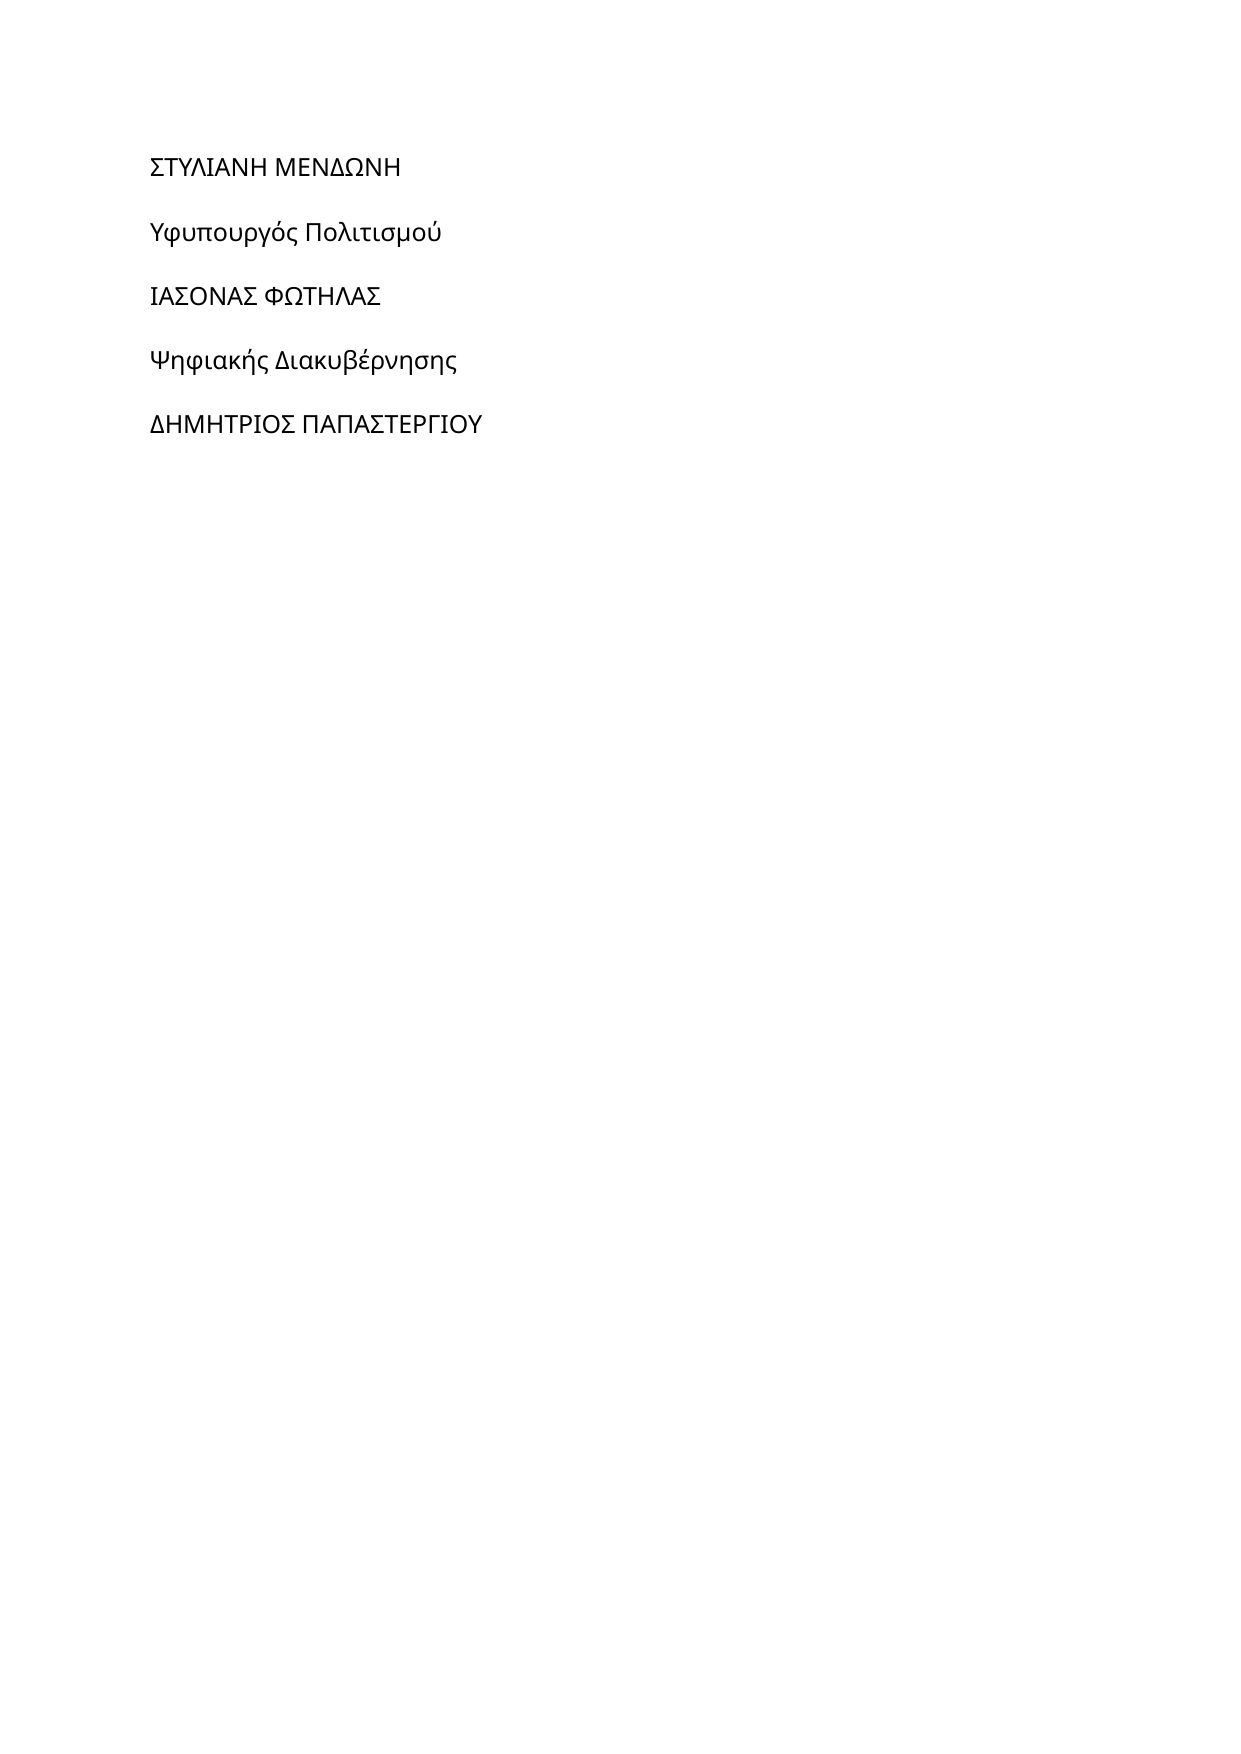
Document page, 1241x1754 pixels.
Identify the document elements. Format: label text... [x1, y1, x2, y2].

text ΣΤΥΛΙΑΝΗ ΜΕΝΔΩΝΗ [150, 150, 1090, 184]
text ΙΑΣΟΝΑΣ ΦΩΤΗΛΑΣ [150, 278, 1090, 312]
text ΔΗΜΗΤΡΙΟΣ ΠΑΠΑΣΤΕΡΓΙΟΥ [150, 407, 1090, 441]
text Υφυπουργός Πολιτισμού [150, 214, 1090, 248]
text Ψηφιακής Διακυβέρνησης [150, 342, 1090, 377]
